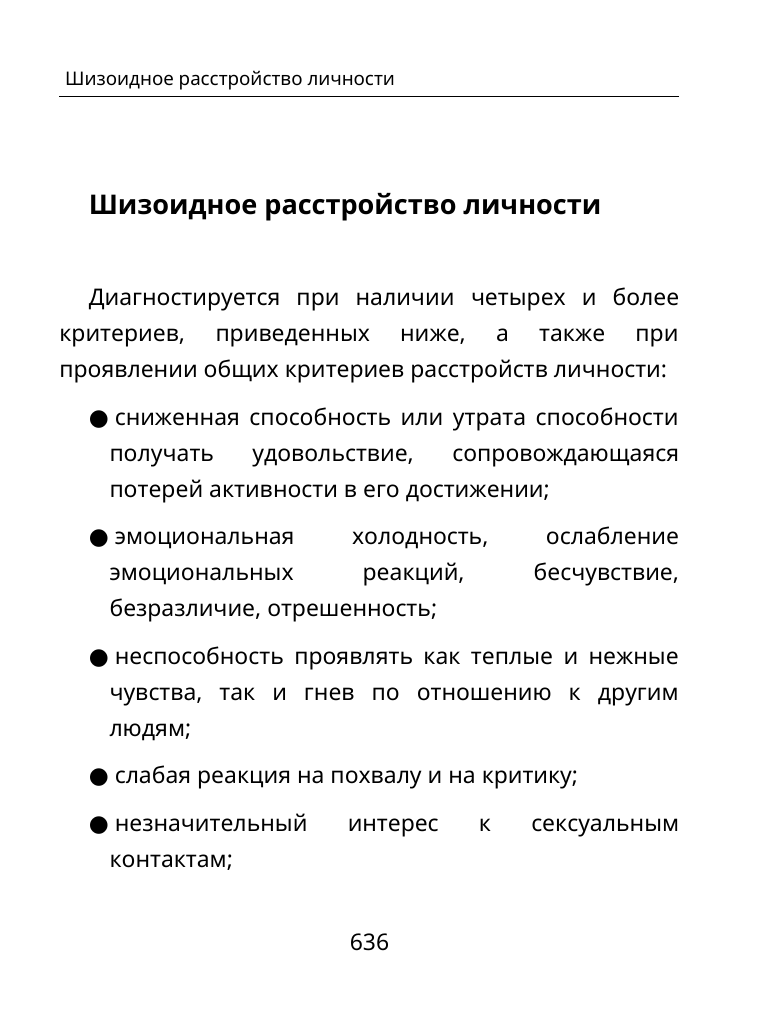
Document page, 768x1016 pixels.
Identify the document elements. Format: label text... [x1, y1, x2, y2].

list сниженная способность или утрата способности получать удовольствие, сопровождающаяся потерей активности в его достижении; [88, 401, 679, 504]
subtitle Шизоидное расстройство личности [59, 185, 679, 222]
list неспособность проявлять как теплые и нежные чувства, так и гнев по отношению к другим людям; [88, 640, 679, 743]
text Диагностируется при наличии четырех и более критериев, приведенных ниже, а также при проявлении общих критериев расстройств личности: [59, 281, 679, 384]
list эмоциональная холодность, ослабление эмоциональных реакций, бесчувствие, безразличие, отрешенность; [88, 520, 679, 623]
list незначительный интерес к сексуальным контактам; [88, 807, 679, 874]
list слабая реакция на похвалу и на критику; [88, 759, 679, 791]
